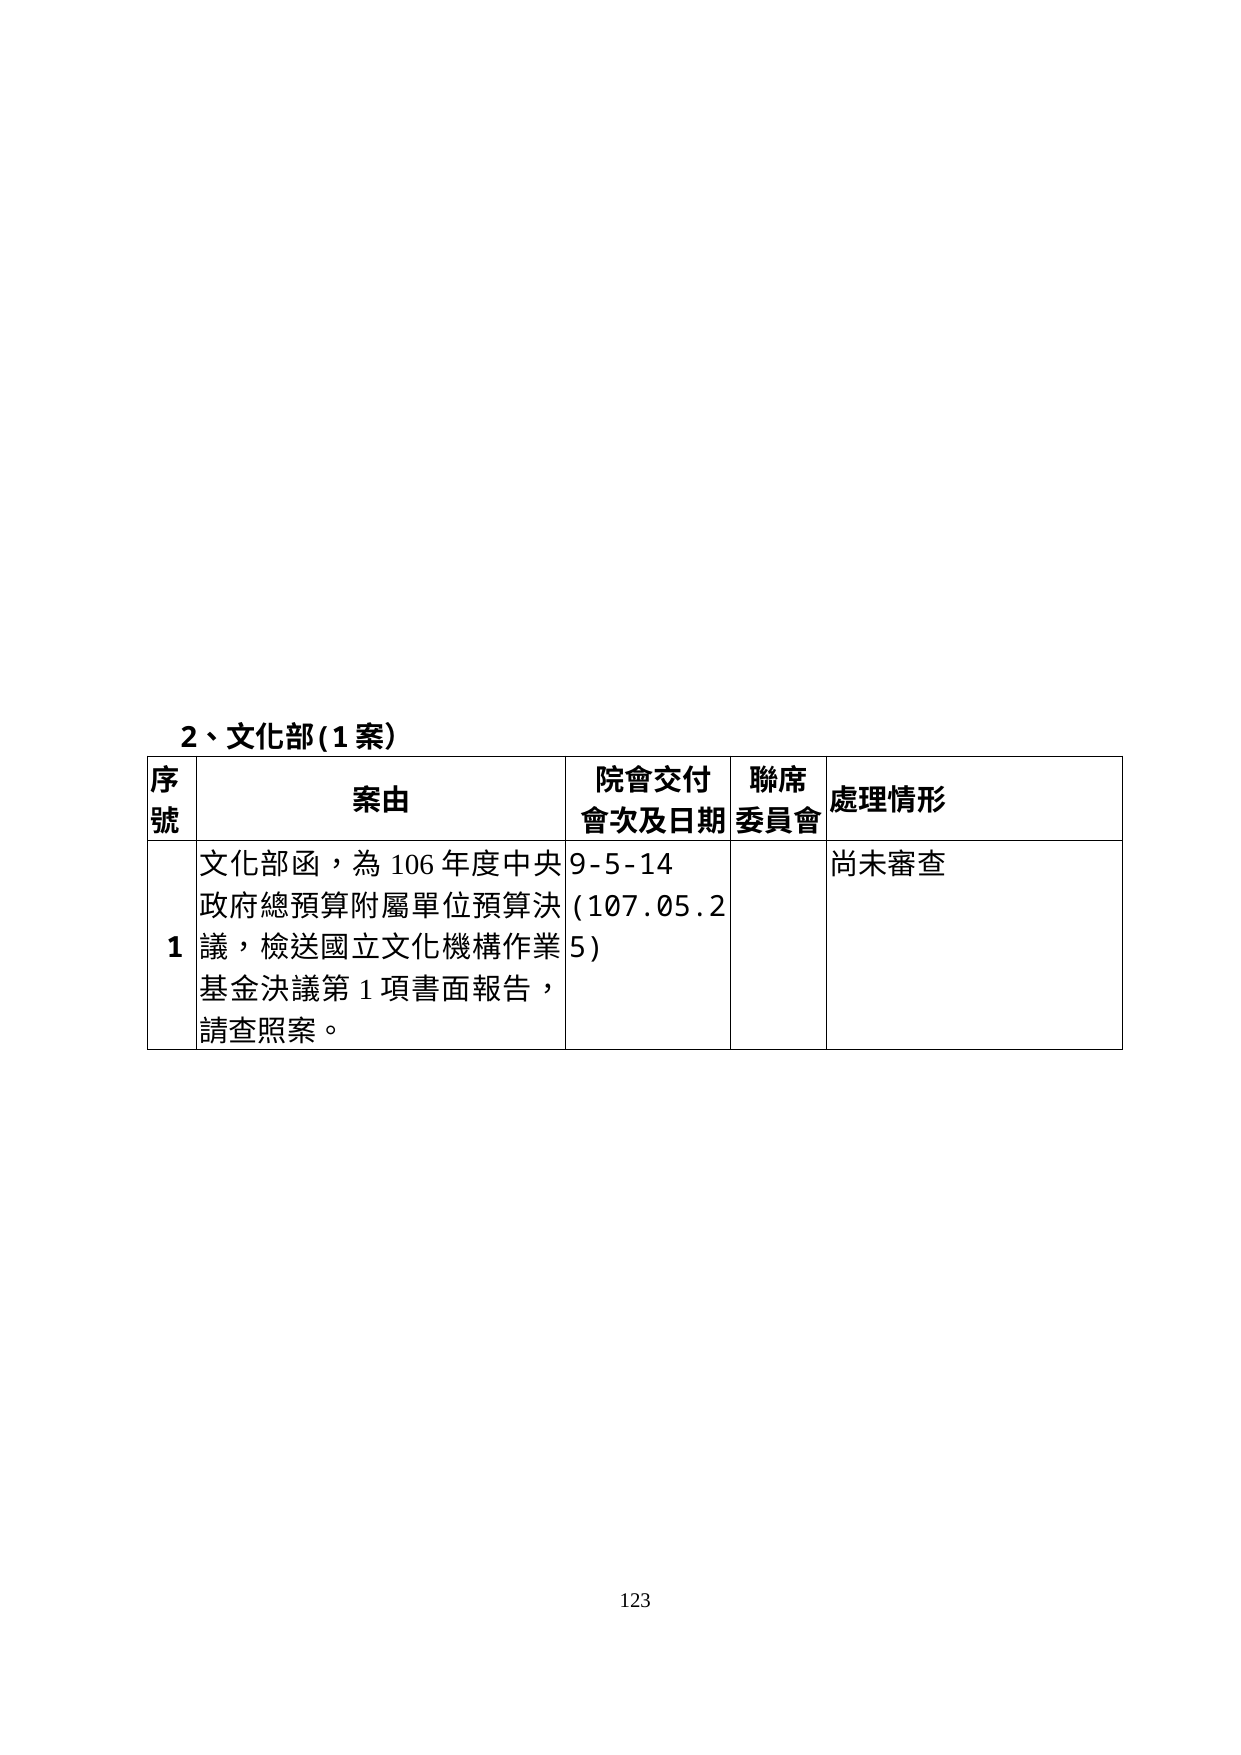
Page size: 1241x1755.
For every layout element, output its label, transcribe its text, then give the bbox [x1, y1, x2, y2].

table_cell 尚未審查 [827, 841, 1122, 1049]
table_header 院會交付 會次及日期 [566, 757, 730, 840]
table_cell 9-5-14 (107.05.25) [566, 841, 730, 1049]
table_cell [731, 841, 826, 1049]
table_header 處理情形 [827, 757, 1122, 840]
table_cell 文化部函，為106年度中央政府總預算附屬單位預算決議，檢送國立文化機構作業基金決議第1項書面報告，請查照案。 [197, 841, 565, 1049]
table_header 聯席 委員會 [731, 757, 826, 840]
table_header 序號 [148, 757, 196, 840]
table_cell 1 [148, 841, 196, 1049]
table_header 案由 [197, 757, 565, 840]
text 2、文化部(1案） [148, 714, 1122, 756]
